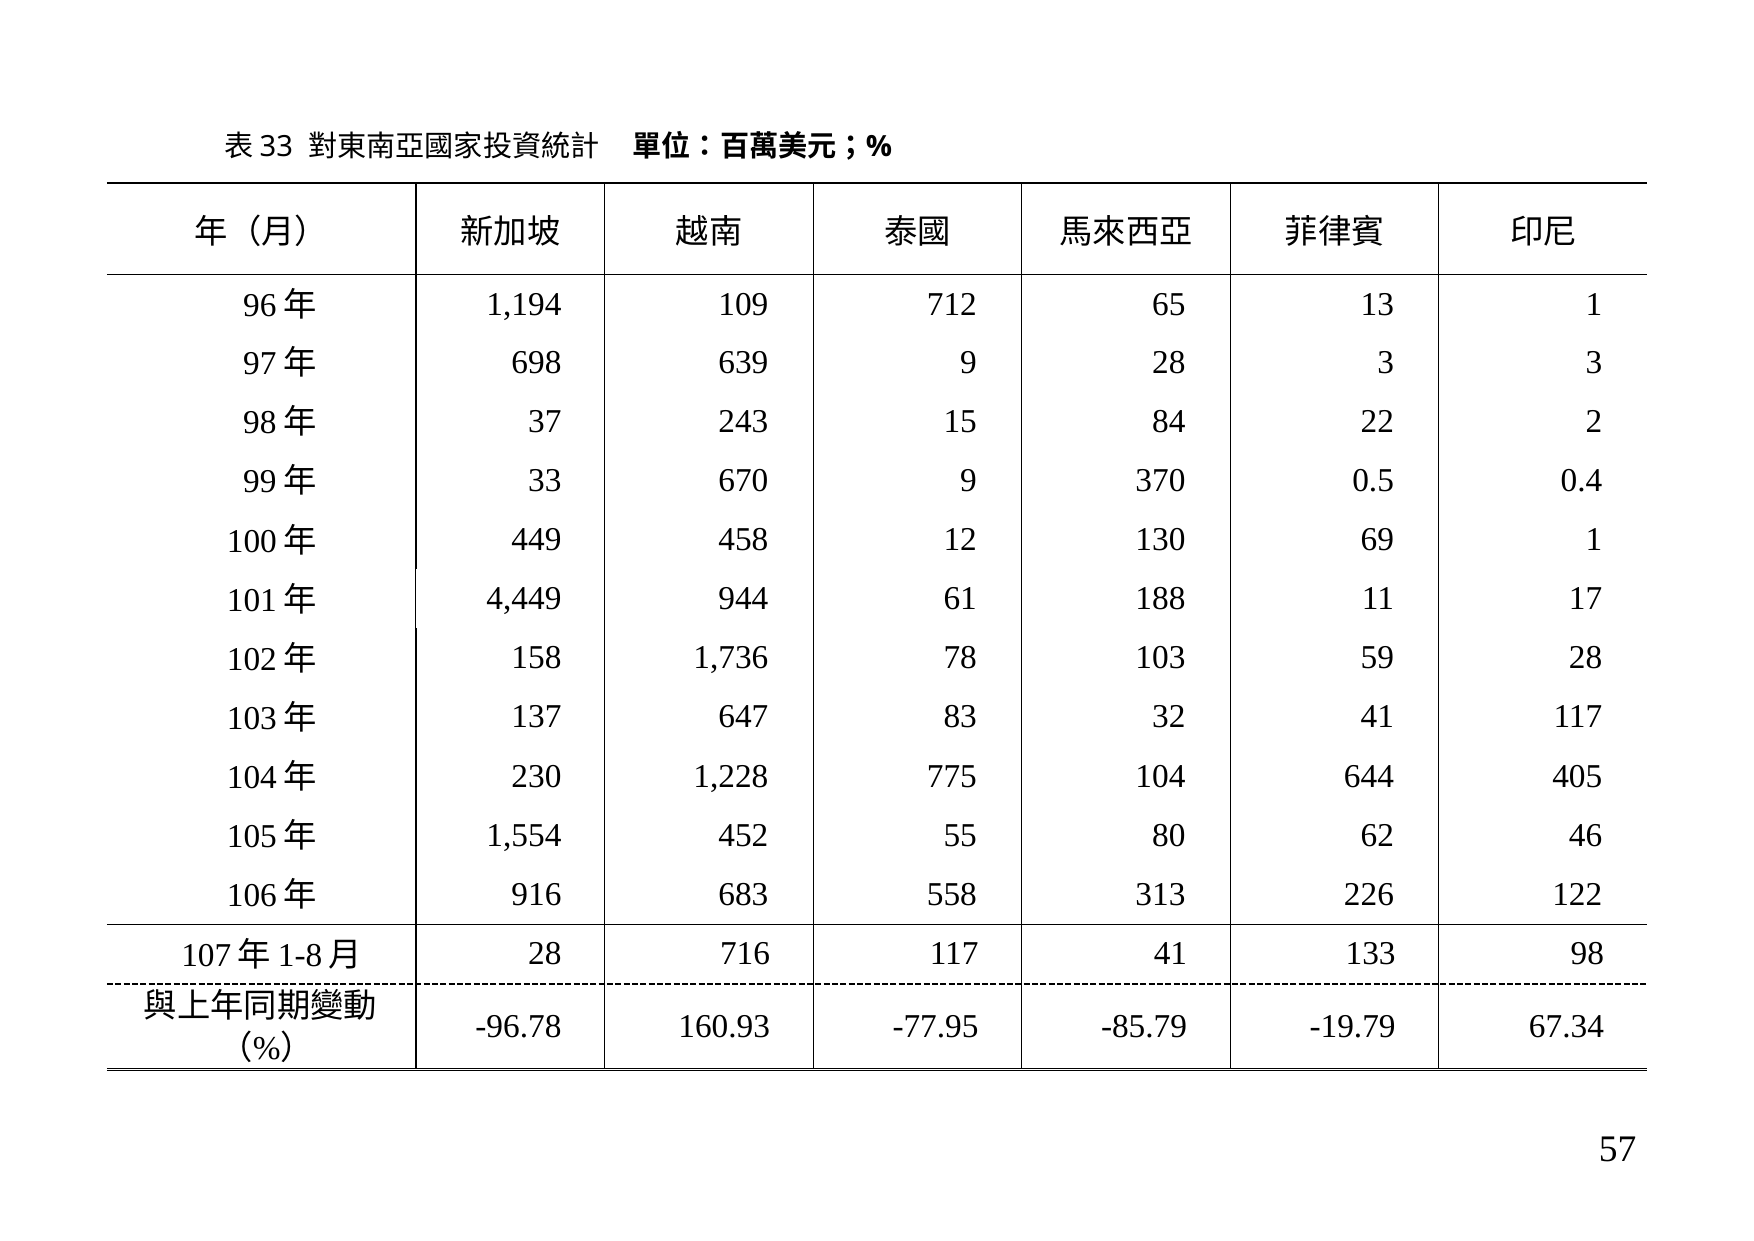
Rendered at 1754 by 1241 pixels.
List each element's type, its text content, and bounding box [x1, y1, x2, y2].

table_cell 28 [417, 925, 604, 982]
table_cell 32 [1022, 687, 1230, 746]
table_cell 122 [1439, 864, 1647, 923]
table_cell 1,736 [605, 628, 813, 687]
table_cell 55 [814, 805, 1021, 864]
table_header 新加坡 [417, 184, 604, 274]
table_cell 103年 [107, 687, 415, 746]
table_cell 230 [417, 746, 604, 805]
table_cell 104 [1022, 746, 1230, 805]
table_cell 226 [1231, 864, 1438, 923]
table_cell 28 [1439, 628, 1647, 687]
table_cell 1 [1439, 510, 1647, 569]
table_cell 130 [1022, 510, 1230, 569]
table_cell 670 [605, 451, 813, 510]
table_cell 683 [605, 864, 813, 923]
table_cell 83 [814, 687, 1021, 746]
table_cell 1,554 [417, 805, 604, 864]
table_cell 1,194 [417, 275, 604, 333]
table_cell 313 [1022, 864, 1230, 923]
table_cell 775 [814, 746, 1021, 805]
table_cell -77.95 [814, 983, 1021, 1068]
table_cell 1 [1439, 275, 1647, 333]
table_cell 98 [1439, 925, 1647, 982]
table_cell 15 [814, 392, 1021, 451]
table_cell 102年 [107, 628, 415, 687]
table_cell 0.4 [1439, 451, 1647, 510]
table_cell 96年 [107, 275, 415, 333]
table_cell 33 [417, 451, 604, 510]
table_cell 65 [1022, 275, 1230, 333]
table_cell 41 [1022, 925, 1230, 982]
table_cell 78 [814, 628, 1021, 687]
table_cell 117 [814, 925, 1021, 982]
table_cell 84 [1022, 392, 1230, 451]
table_cell 243 [605, 392, 813, 451]
table_cell 3 [1231, 333, 1438, 392]
table_header 菲律賓 [1231, 184, 1438, 274]
table_header 馬來西亞 [1022, 184, 1230, 274]
table_cell 639 [605, 333, 813, 392]
table_cell 62 [1231, 805, 1438, 864]
table_cell 99年 [107, 451, 415, 510]
table_cell 188 [1022, 569, 1230, 628]
table_cell 2 [1439, 392, 1647, 451]
table_cell 109 [605, 275, 813, 333]
table_cell 98年 [107, 392, 415, 451]
subtitle 表33 對東南亞國家投資統計 單位：百萬美元；% [118, 107, 1636, 182]
table_cell 106年 [107, 864, 415, 923]
table_cell 117 [1439, 687, 1647, 746]
table_cell 405 [1439, 746, 1647, 805]
table_cell 0.5 [1231, 451, 1438, 510]
table_cell 712 [814, 275, 1021, 333]
table_cell 449 [417, 510, 604, 569]
table_header 泰國 [814, 184, 1021, 274]
table_cell 67.34 [1439, 983, 1647, 1068]
table_cell 41 [1231, 687, 1438, 746]
table_cell 28 [1022, 333, 1230, 392]
table_header 年（月） [107, 184, 415, 274]
table_cell 17 [1439, 569, 1647, 628]
table_cell 101年 [107, 569, 415, 628]
table_cell 37 [417, 392, 604, 451]
table_cell 458 [605, 510, 813, 569]
table_cell 1,228 [605, 746, 813, 805]
table_cell 100年 [107, 510, 415, 569]
table_cell 61 [814, 569, 1021, 628]
table_cell 3 [1439, 333, 1647, 392]
table_cell 11 [1231, 569, 1438, 628]
table_cell 105年 [107, 805, 415, 864]
table_cell 644 [1231, 746, 1438, 805]
table_cell 9 [814, 333, 1021, 392]
table_cell 69 [1231, 510, 1438, 569]
table_cell 916 [417, 864, 604, 923]
table_cell 133 [1231, 925, 1438, 982]
table_cell 158 [417, 628, 604, 687]
table_cell 4,449 [416, 569, 604, 628]
table_header 越南 [605, 184, 813, 274]
table_cell 160.93 [605, 983, 813, 1068]
table_cell 59 [1231, 628, 1438, 687]
table_cell 452 [605, 805, 813, 864]
table_header 印尼 [1439, 184, 1647, 274]
table_cell 22 [1231, 392, 1438, 451]
table_cell 558 [814, 864, 1021, 923]
table_cell -85.79 [1022, 983, 1230, 1068]
table_cell 370 [1022, 451, 1230, 510]
table_cell 104年 [107, 746, 415, 805]
table_cell 與上年同期變動（%） [107, 983, 415, 1068]
table_cell 944 [605, 569, 813, 628]
table_cell -19.79 [1231, 983, 1438, 1068]
table_cell 97年 [107, 333, 415, 392]
table_cell -96.78 [417, 983, 604, 1068]
table_cell 107年1-8月 [107, 925, 415, 982]
table_cell 647 [605, 687, 813, 746]
table_cell 137 [417, 687, 604, 746]
table_cell 698 [417, 333, 604, 392]
table_cell 12 [814, 510, 1021, 569]
table_cell 9 [814, 451, 1021, 510]
table_cell 46 [1439, 805, 1647, 864]
table_cell 80 [1022, 805, 1230, 864]
table_cell 13 [1231, 275, 1438, 333]
table_cell 716 [605, 925, 813, 982]
table_cell 103 [1022, 628, 1230, 687]
